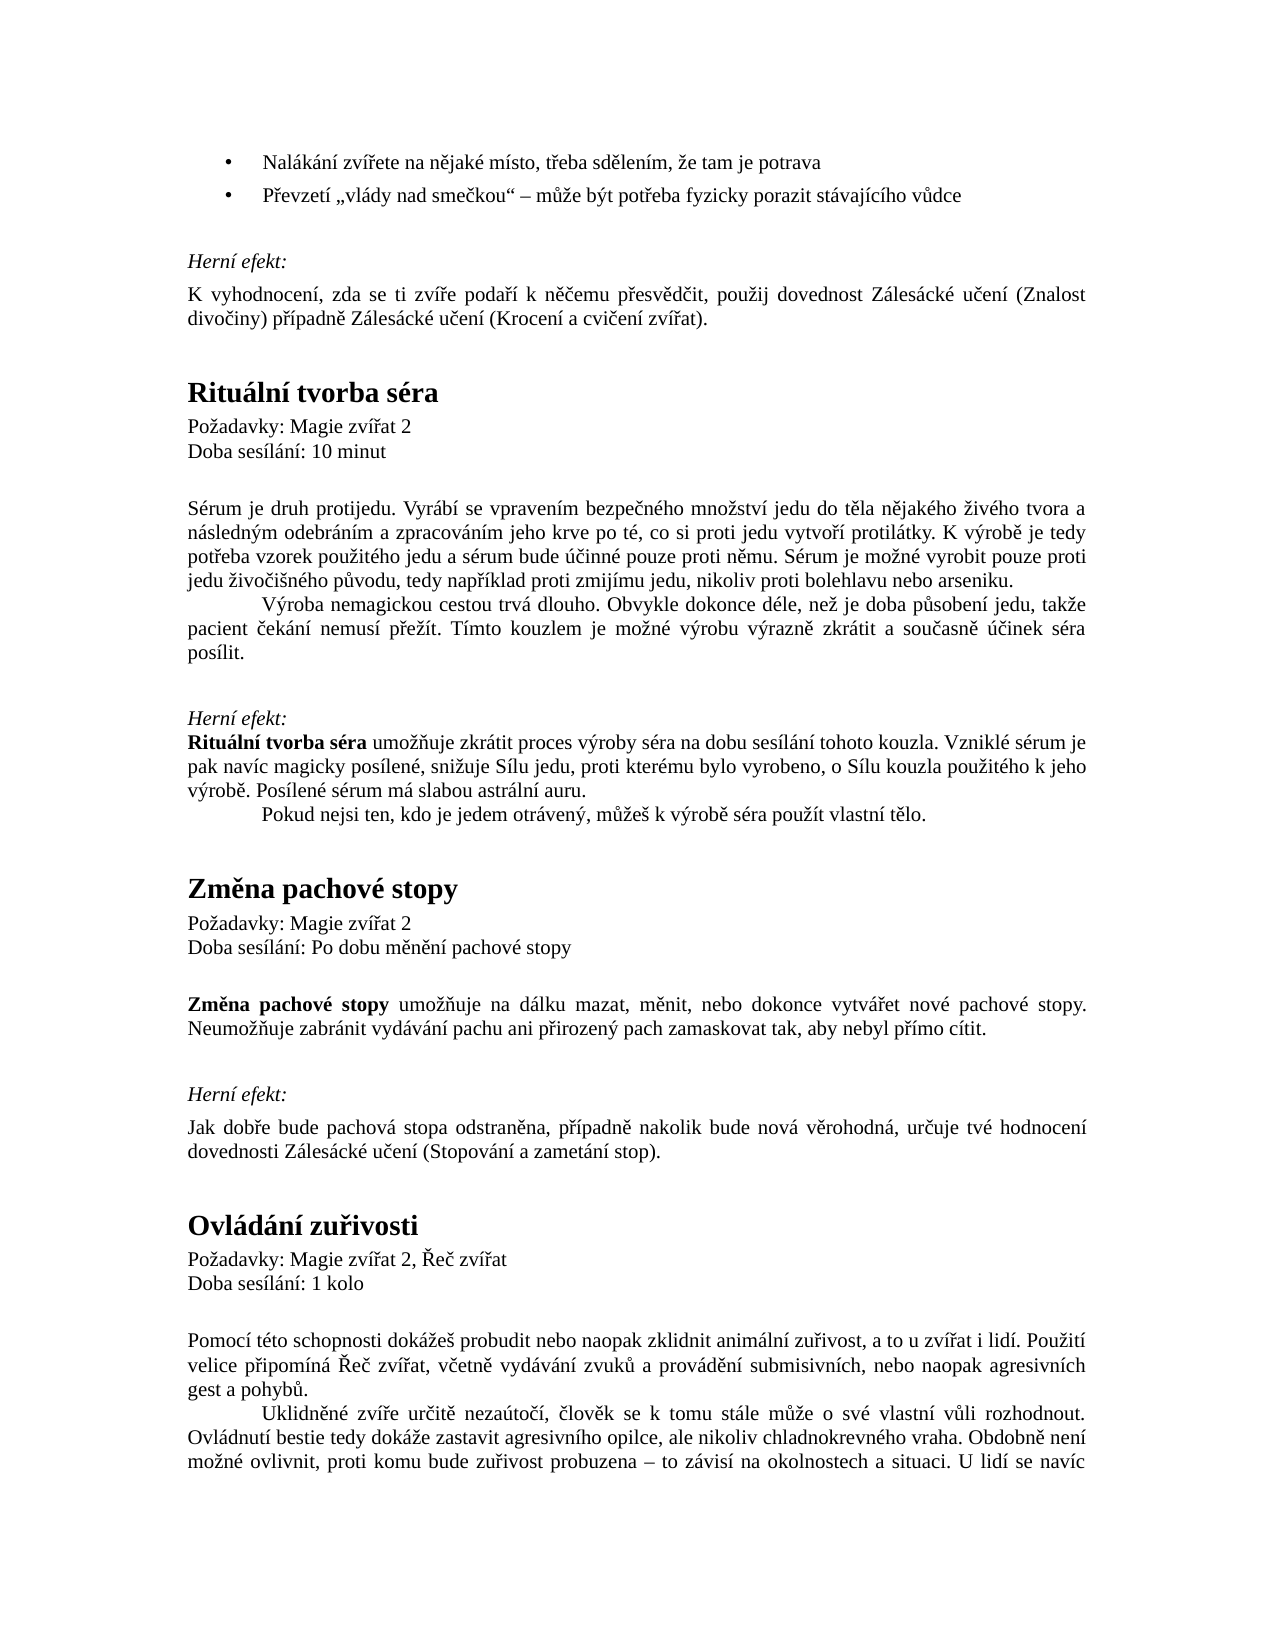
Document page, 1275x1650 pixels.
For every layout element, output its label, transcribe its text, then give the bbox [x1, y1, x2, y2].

text Herní efekt: [187, 249, 1087, 273]
list Převzetí „vlády nad smečkou“ – může být potřeba fyzicky porazit stávajícího vůdce [225, 183, 1087, 207]
text Požadavky: Magie zvířat 2 Doba sesílání: 10 minut [187, 414, 1087, 487]
text Jak dobře bude pachová stopa odstraněna, případně nakolik bude nová věrohodná, určuje tvé hodnocení dovednosti Zálesácké učení (Stopování a zametání stop). [187, 1115, 1087, 1163]
text Změna pachové stopy umožňuje na dálku mazat, měnit, nebo dokonce vytvářet nové pachové stopy. Neumožňuje zabránit vydávání pachu ani přirozený pach zamaskovat tak, aby nebyl přímo cítit. [187, 992, 1087, 1040]
text K vyhodnocení, zda se ti zvíře podaří k něčemu přesvědčit, použij dovednost Zálesácké učení (Znalost divočiny) případně Zálesácké učení (Krocení a cvičení zvířat). [187, 282, 1087, 330]
text Herní efekt: Rituální tvorba séra umožňuje zkrátit proces výroby séra na dobu sesílání tohoto kouzla. Vzniklé sérum je pak navíc magicky posílené, snižuje Sílu jedu, proti kterému bylo vyrobeno, o Sílu kouzla použitého k jeho výrobě. Posílené sérum má slabou astrální auru. Pokud nejsi ten, kdo je jedem otrávený, můžeš k výrobě séra použít vlastní tělo. [187, 706, 1087, 826]
text Herní efekt: [187, 1082, 1087, 1106]
text Požadavky: Magie zvířat 2, Řeč zvířat Doba sesílání: 1 kolo [187, 1247, 1087, 1319]
text Požadavky: Magie zvířat 2 Doba sesílání: Po dobu měnění pachové stopy [187, 911, 1087, 983]
text Sérum je druh protijedu. Vyrábí se vpravením bezpečného množství jedu do těla nějakého živého tvora a následným odebráním a zpracováním jeho krve po té, co si proti jedu vytvoří protilátky. K výrobě je tedy potřeba vzorek použitého jedu a sérum bude účinné pouze proti němu. Sérum je možné vyrobit pouze proti jedu živočišného původu, tedy například proti zmijímu jedu, nikoliv proti bolehlavu nebo arseniku. Výroba nemagickou cestou trvá dlouho. Obvykle dokonce déle, než je doba působení jedu, takže pacient čekání nemusí přežít. Tímto kouzlem je možné výrobu výrazně zkrátit a současně účinek séra posílit. [187, 496, 1087, 664]
subtitle Změna pachové stopy [187, 871, 1087, 905]
subtitle Rituální tvorba séra [187, 375, 1087, 408]
subtitle Ovládání zuřivosti [187, 1208, 1087, 1241]
list Nalákání zvířete na nějaké místo, třeba sdělením, že tam je potrava [225, 150, 1087, 174]
text Pomocí této schopnosti dokážeš probudit nebo naopak zklidnit animální zuřivost, a to u zvířat i lidí. Použití velice připomíná Řeč zvířat, včetně vydávání zvuků a provádění submisivních, nebo naopak agresivních gest a pohybů. Uklidněné zvíře určitě nezaútočí, člověk se k tomu stále může o své vlastní vůli rozhodnout. Ovládnutí bestie tedy dokáže zastavit agresivního opilce, ale nikoliv chladnokrevného vraha. Obdobně není možné ovlivnit, proti komu bude zuřivost probuzena – to závisí na okolnostech a situaci. U lidí se navíc [187, 1328, 1087, 1473]
